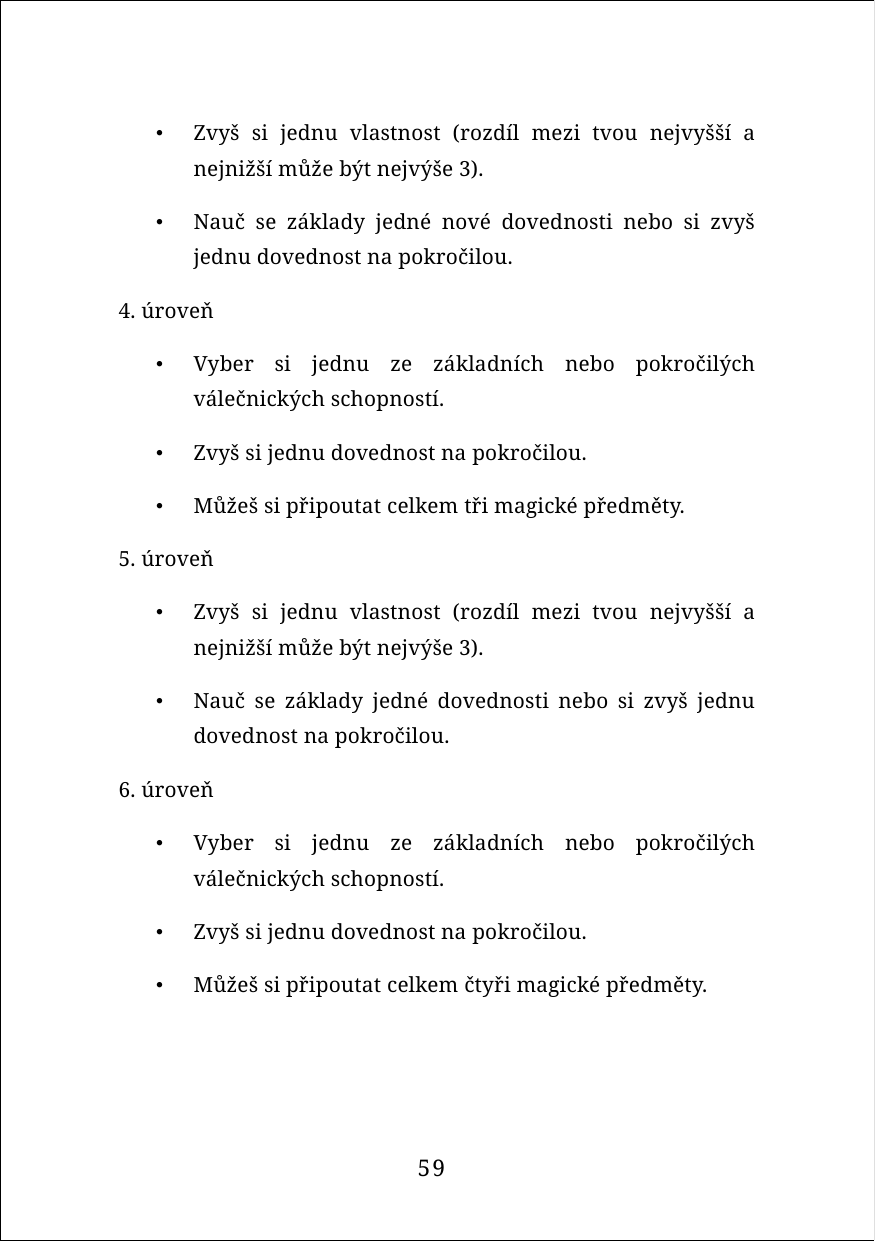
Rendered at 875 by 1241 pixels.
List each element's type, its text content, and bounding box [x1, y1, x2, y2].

list Můžeš si připoutat celkem čtyři magické předměty. [156, 970, 756, 998]
list Vyber si jednu ze základních nebo pokročilých válečnických schopností. [156, 828, 756, 892]
list Nauč se základy jedné dovednosti nebo si zvyš jednu dovednost na pokročilou. [156, 686, 756, 750]
text 4. úroveň [118, 296, 756, 324]
text 6. úroveň [118, 775, 756, 803]
list Zvyš si jednu vlastnost (rozdíl mezi tvou nejvyšší a nejnižší může být nejvýše 3). [156, 597, 756, 661]
list Vyber si jednu ze základních nebo pokročilých válečnických schopností. [156, 349, 756, 413]
list Nauč se základy jedné nové dovednosti nebo si zvyš jednu dovednost na pokročilou. [156, 207, 756, 271]
list Zvyš si jednu dovednost na pokročilou. [156, 438, 756, 466]
list Zvyš si jednu vlastnost (rozdíl mezi tvou nejvyšší a nejnižší může být nejvýše 3). [156, 118, 756, 182]
list Můžeš si připoutat celkem tři magické předměty. [156, 491, 756, 519]
text 5. úroveň [118, 544, 756, 573]
list Zvyš si jednu dovednost na pokročilou. [156, 917, 756, 945]
